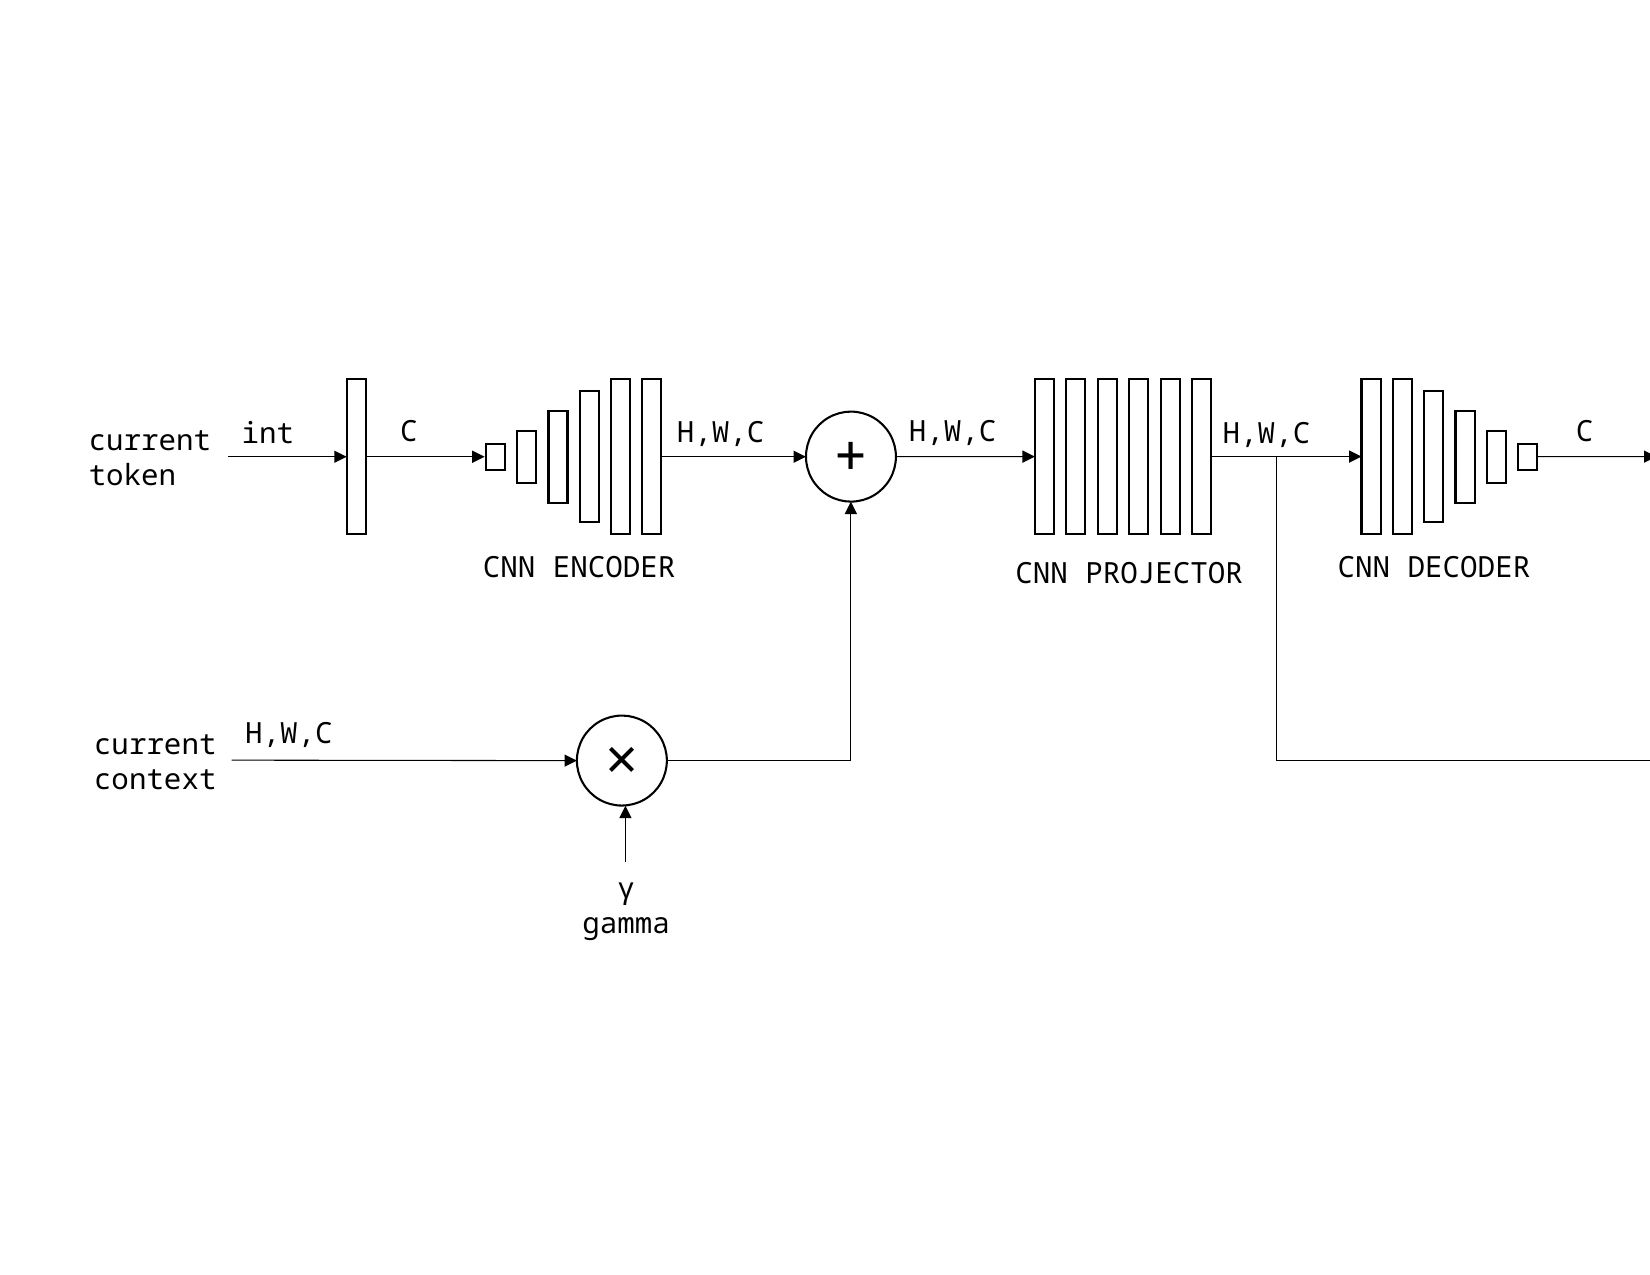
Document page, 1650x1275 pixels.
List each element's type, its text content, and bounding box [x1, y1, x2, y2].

text_box int [226, 407, 310, 458]
text_box current context [79, 717, 232, 803]
text_box CNN DECODER [1322, 540, 1546, 591]
text_box current token [73, 413, 227, 499]
text_box C [385, 404, 433, 455]
text_box CNN PROJECTOR [1000, 546, 1258, 597]
text_box + [806, 411, 896, 502]
text_box × [576, 715, 667, 806]
text_box H,W,C [662, 406, 780, 456]
text_box H,W,C [894, 404, 1012, 455]
text_box H,W,C [230, 707, 348, 758]
text_box CNN ENCODER [468, 541, 691, 592]
text_box C [1561, 404, 1609, 455]
text_box γ gamma [567, 861, 685, 947]
text_box H,W,C [1207, 406, 1326, 457]
